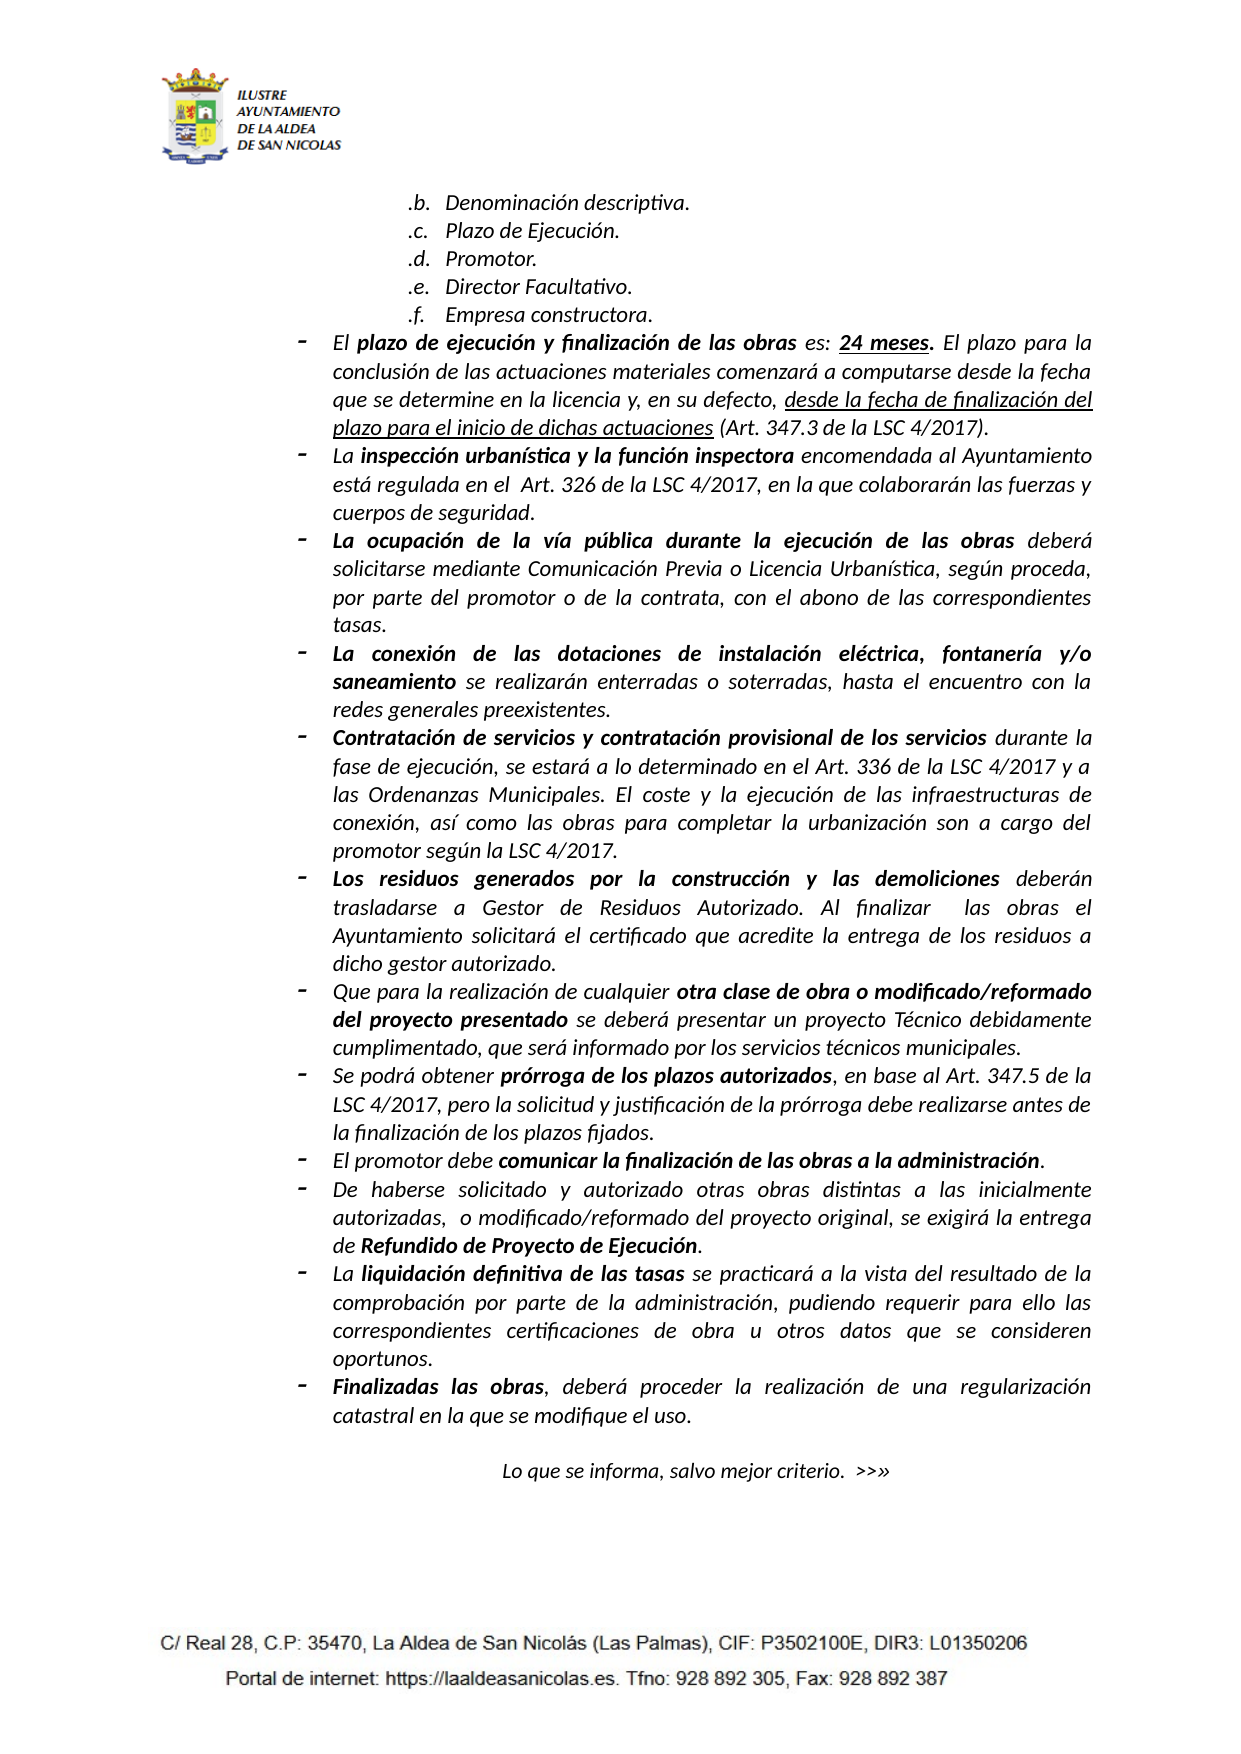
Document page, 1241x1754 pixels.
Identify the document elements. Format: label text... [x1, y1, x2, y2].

list El plazo de ejecución y finalización de las obras es: 24 meses. El plazo para la conclusión de las actuaciones materiales comenzará a computarse desde la fecha que se determine en la licencia y, en su defecto, desde la fecha de finalización del plazo para el inicio de dichas actuaciones (Art. 347.3 de la LSC 4/2017). [295, 328, 1093, 441]
text Lo que se informa, salvo mejor criterio. >>» [148, 1457, 1093, 1483]
list Los residuos generados por la construcción y las demoliciones deberán trasladarse a Gestor de Residuos Autorizado. Al finalizar las obras el Ayuntamiento solicitará el certificado que acredite la entrega de los residuos a dicho gestor autorizado. [295, 864, 1093, 977]
list Empresa constructora. [408, 301, 1093, 328]
list Finalizadas las obras, deberá proceder la realización de una regularización catastral en la que se modifique el uso. [295, 1372, 1093, 1429]
list Denominación descriptiva. [408, 188, 1093, 216]
list La conexión de las dotaciones de instalación eléctrica, fontanería y/o saneamiento se realizarán enterradas o soterradas, hasta el encuentro con la redes generales preexistentes. [295, 639, 1093, 723]
list Promotor. [408, 244, 1093, 272]
list La ocupación de la vía pública durante la ejecución de las obras deberá solicitarse mediante Comunicación Previa o Licencia Urbanística, según proceda, por parte del promotor o de la contrata, con el abono de las correspondientes tasas. [295, 526, 1093, 639]
list Contratación de servicios y contratación provisional de los servicios durante la fase de ejecución, se estará a lo determinado en el Art. 336 de la LSC 4/2017 y a las Ordenanzas Municipales. El coste y la ejecución de las infraestructuras de conexión, así como las obras para completar la urbanización son a cargo del promotor según la LSC 4/2017. [295, 723, 1093, 864]
list Se podrá obtener prórroga de los plazos autorizados, en base al Art. 347.5 de la LSC 4/2017, pero la solicitud y justificación de la prórroga debe realizarse antes de la finalización de los plazos fijados. [295, 1061, 1093, 1146]
list La inspección urbanística y la función inspectora encomendada al Ayuntamiento está regulada en el Art. 326 de la LSC 4/2017, en la que colaborarán las fuerzas y cuerpos de seguridad. [295, 441, 1093, 526]
picture [149, 1627, 1034, 1694]
picture [148, 60, 357, 172]
list El promotor debe comunicar la finalización de las obras a la administración. [295, 1146, 1093, 1175]
list Director Facultativo. [408, 272, 1093, 301]
list Plazo de Ejecución. [408, 216, 1093, 244]
list La liquidación definitiva de las tasas se practicará a la vista del resultado de la comprobación por parte de la administración, pudiendo requerir para ello las correspondientes certificaciones de obra u otros datos que se consideren oportunos. [295, 1259, 1093, 1372]
list De haberse solicitado y autorizado otras obras distintas a las inicialmente autorizadas, o modificado/reformado del proyecto original, se exigirá la entrega de Refundido de Proyecto de Ejecución. [295, 1175, 1093, 1259]
list Que para la realización de cualquier otra clase de obra o modificado/reformado del proyecto presentado se deberá presentar un proyecto Técnico debidamente cumplimentado, que será informado por los servicios técnicos municipales. [295, 977, 1093, 1061]
